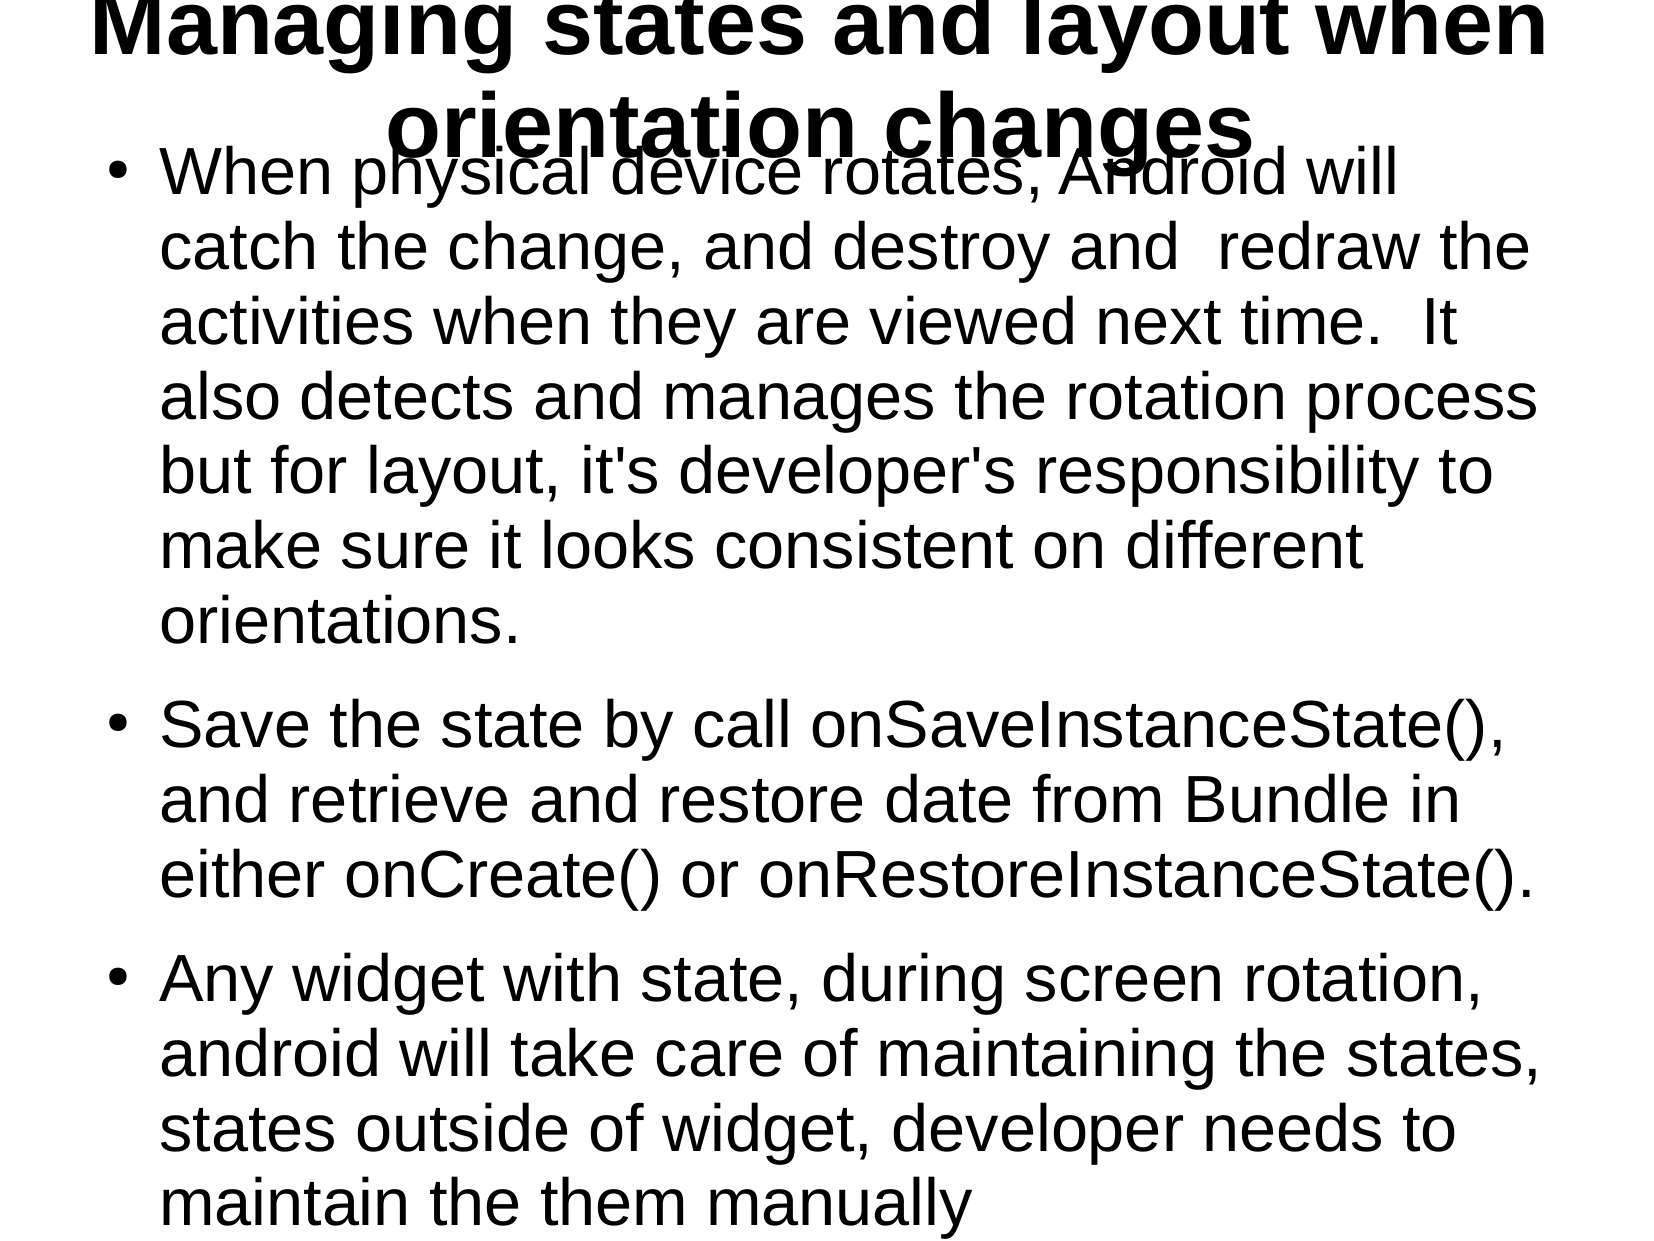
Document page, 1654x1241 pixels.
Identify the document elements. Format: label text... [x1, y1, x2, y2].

title Managing states and layout when orientation changes [76, 0, 1565, 178]
list When physical device rotates, Android will catch the change, and destroy and redraw the activities when they are viewed next time. It also detects and manages the rotation process but for layout, it's developer's responsibility to make sure it looks consistent on different orientations. Save the state by call onSaveInstanceState(), and retrieve and restore date from Bundle in either onCreate() or onRestoreInstanceState(). Any widget with state, during screen rotation, android will take care of maintaining the states, states outside of widget, developer needs to maintain the them manually [88, 134, 1577, 1241]
